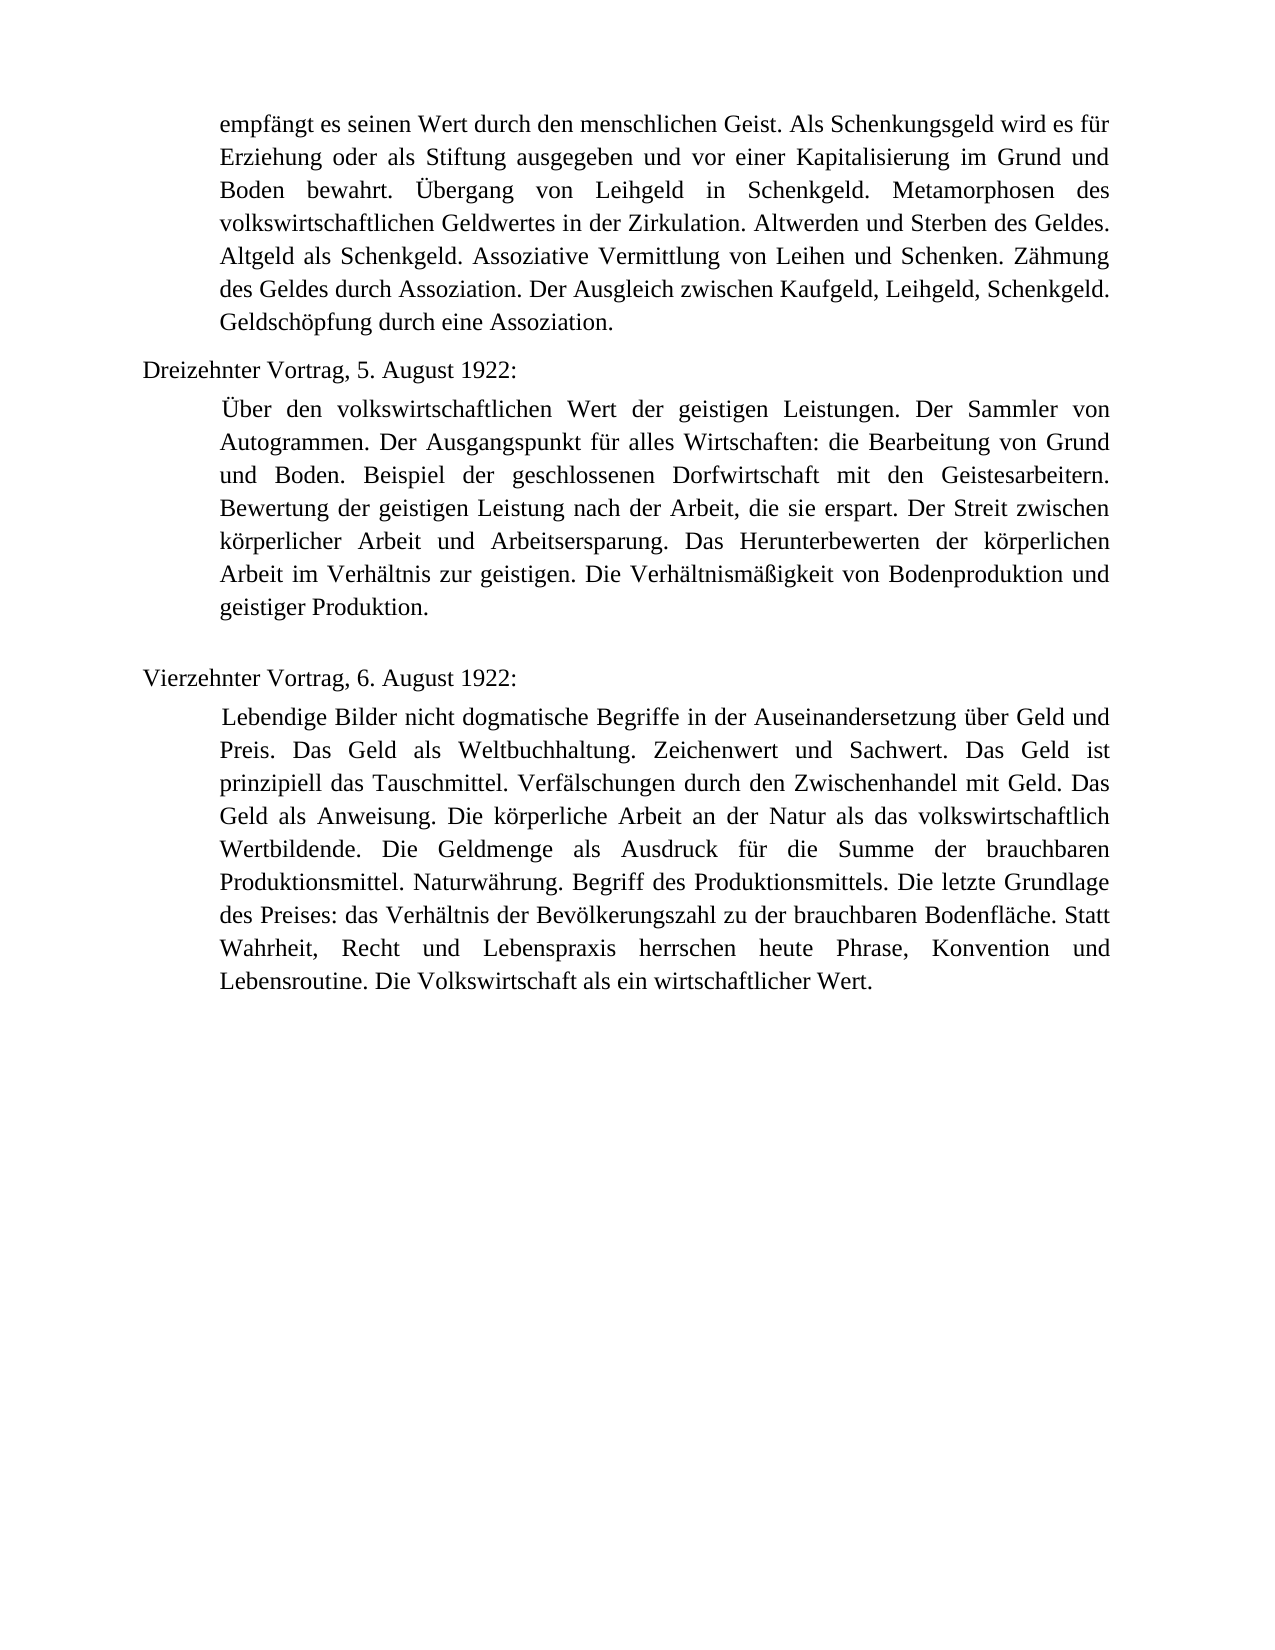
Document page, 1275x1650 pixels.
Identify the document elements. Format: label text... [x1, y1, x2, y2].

text Dreizehnter Vortrag, 5. August 1922: [142, 355, 1111, 384]
text Über den volkswirtschaftlichen Wert der geistigen Leistungen. Der Sammler von Autogrammen. Der Ausgangspunkt für alles Wirtschaften: die Bearbeitung von Grund und Boden. Beispiel der geschlossenen Dorfwirtschaft mit den Geistesarbeitern. Bewertung der geistigen Leistung nach der Arbeit, die sie erspart. Der Streit zwischen körperlicher Arbeit und Arbeitsersparung. Das Herunterbewerten der körperlichen Arbeit im Verhältnis zur geistigen. Die Verhältnismäßigkeit von Bodenproduktion und geistiger Produktion. [219, 394, 1111, 621]
text empfängt es seinen Wert durch den menschlichen Geist. Als Schenkungsgeld wird es für Erziehung oder als Stiftung ausgegeben und vor einer Kapitalisierung im Grund und Boden bewahrt. Übergang von Leihgeld in Schenkgeld. Metamorphosen des volkswirtschaftlichen Geldwertes in der Zirkulation. Altwerden und Sterben des Geldes. Altgeld als Schenkgeld. Assoziative Vermittlung von Leihen und Schenken. Zähmung des Geldes durch Assoziation. Der Ausgleich zwischen Kaufgeld, Leihgeld, Schenkgeld. Geldschöpfung durch eine Assoziation. [219, 109, 1111, 336]
text Vierzehnter Vortrag, 6. August 1922: [142, 663, 1111, 692]
text Lebendige Bilder nicht dogmatische Begriffe in der Auseinandersetzung über Geld und Preis. Das Geld als Weltbuchhaltung. Zeichenwert und Sachwert. Das Geld ist prinzipiell das Tauschmittel. Verfälschungen durch den Zwischenhandel mit Geld. Das Geld als Anweisung. Die körperliche Arbeit an der Natur als das volkswirtschaftlich Wertbildende. Die Geldmenge als Ausdruck für die Summe der brauchbaren Produktionsmittel. Naturwährung. Begriff des Produktionsmittels. Die letzte Grundlage des Preises: das Verhältnis der Bevölkerungszahl zu der brauchbaren Bodenfläche. Statt Wahrheit, Recht und Lebenspraxis herrschen heute Phrase, Konvention und Lebensroutine. Die Volkswirtschaft als ein wirtschaftlicher Wert. [219, 702, 1111, 995]
